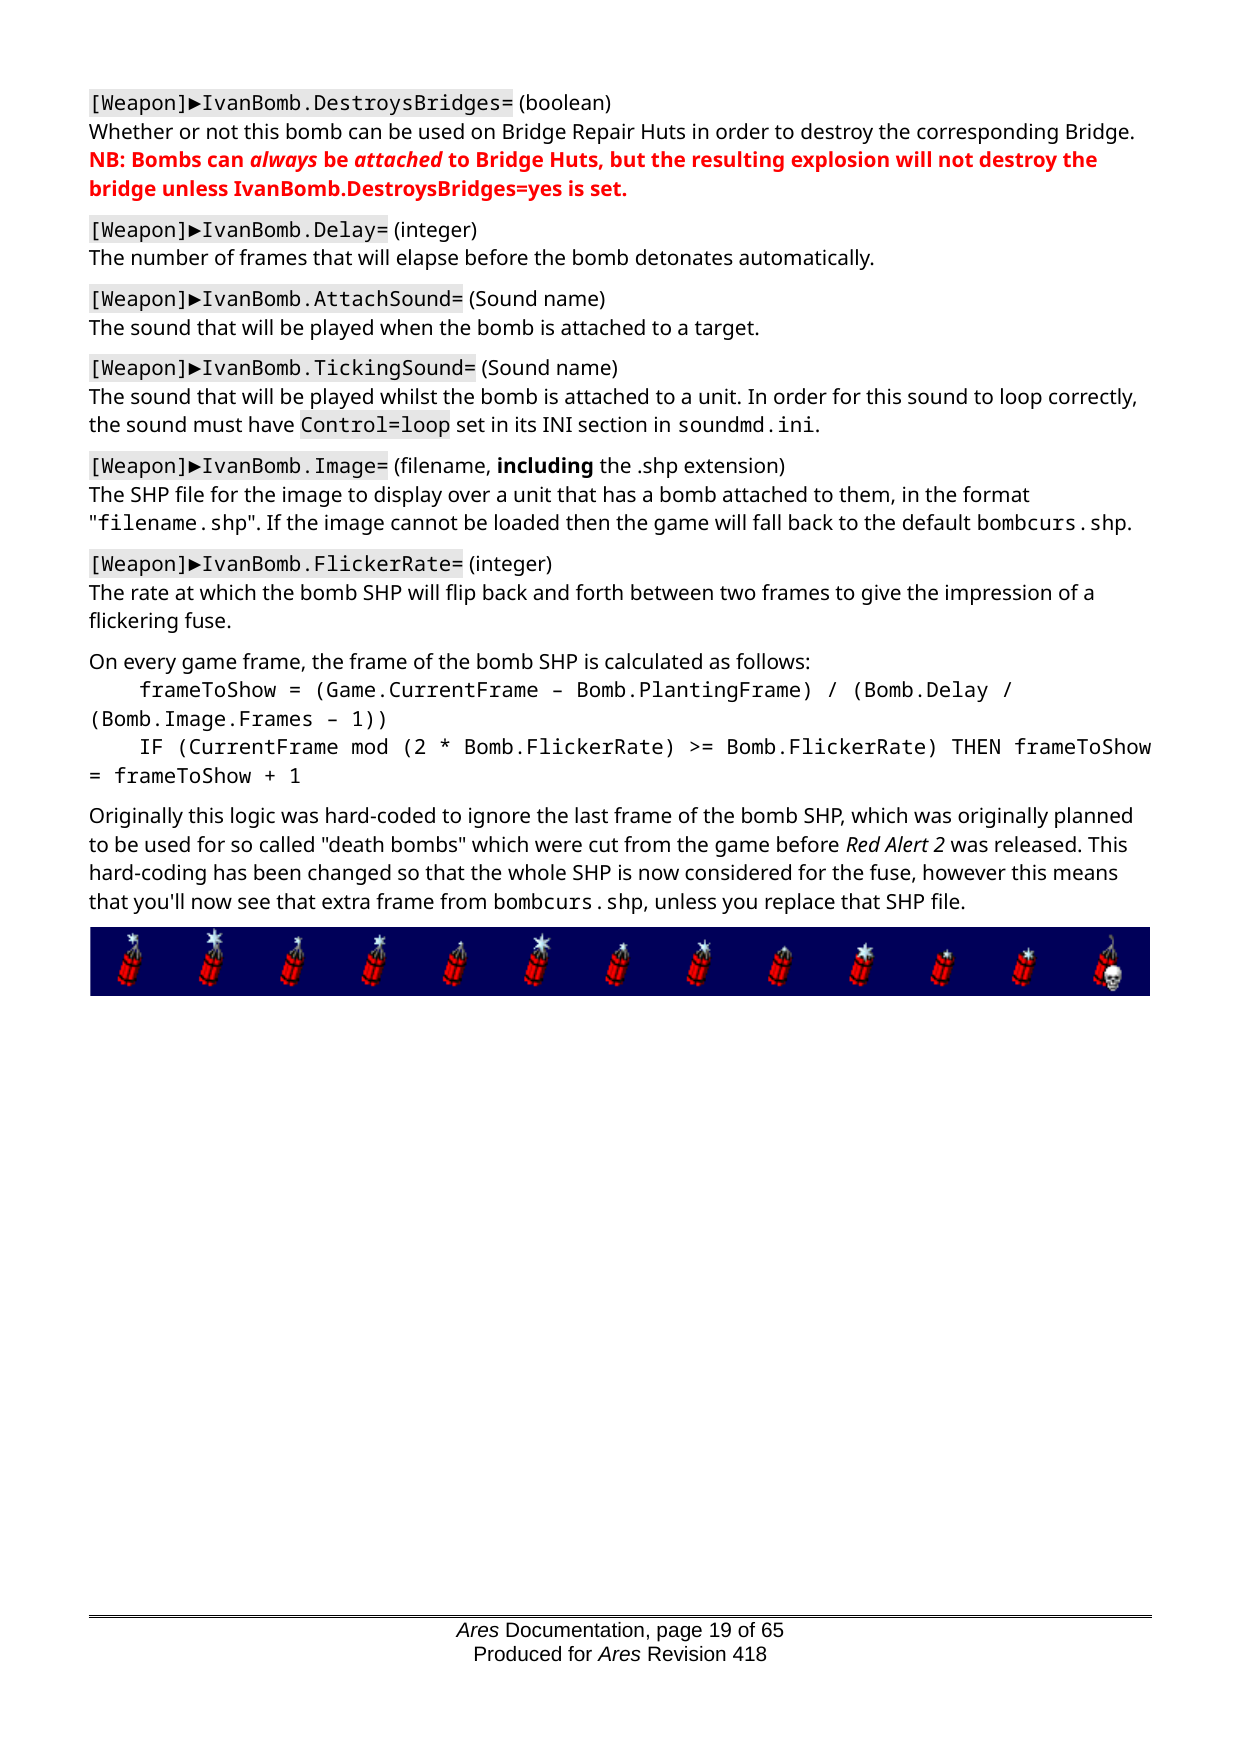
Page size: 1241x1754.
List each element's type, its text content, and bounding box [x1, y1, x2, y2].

text [Weapon]►IvanBomb.DestroysBridges= (boolean) Whether or not this bomb can be used on Bridge Repair Huts in order to destroy the corresponding Bridge. NB: Bombs can always be attached to Bridge Huts, but the resulting explosion will not destroy the bridge unless IvanBomb.DestroysBridges=yes is set. [88, 88, 1152, 202]
text [Weapon]►IvanBomb.Image= (filename, including the .shp extension) The SHP file for the image to display over a unit that has a bomb attached to them, in the format "filename.shp". If the image cannot be loaded then the game will fall back to the default bombcurs.shp. [88, 451, 1152, 537]
text Originally this logic was hard-coded to ignore the last frame of the bomb SHP, which was originally planned to be used for so called "death bombs" which were cut from the game before Red Alert 2 was released. This hard-coding has been changed so that the whole SHP is now considered for the fuse, however this means that you'll now see that extra frame from bombcurs.shp, unless you replace that SHP file. [88, 802, 1152, 915]
picture [90, 927, 1150, 996]
text [Weapon]►IvanBomb.Delay= (integer) The number of frames that will elapse before the bomb detonates automatically. [88, 215, 1152, 272]
text [Weapon]►IvanBomb.TickingSound= (Sound name) The sound that will be played whilst the bomb is attached to a unit. In order for this sound to loop correctly, the sound must have Control=loop set in its INI section in soundmd.ini. [88, 353, 1152, 439]
text [Weapon]►IvanBomb.FlickerRate= (integer) The rate at which the bomb SHP will flip back and forth between two frames to give the impression of a flickering fuse. [88, 549, 1152, 634]
text On every game frame, the frame of the bomb SHP is calculated as follows: frameToShow = (Game.CurrentFrame – Bomb.PlantingFrame) / (Bomb.Delay / (Bomb.Image.Frames – 1)) IF (CurrentFrame mod (2 * Bomb.FlickerRate) >= Bomb.FlickerRate) THEN frameToShow = frameToShow + 1 [88, 647, 1152, 789]
text [Weapon]►IvanBomb.AttachSound= (Sound name) The sound that will be played when the bomb is attached to a target. [88, 284, 1152, 341]
